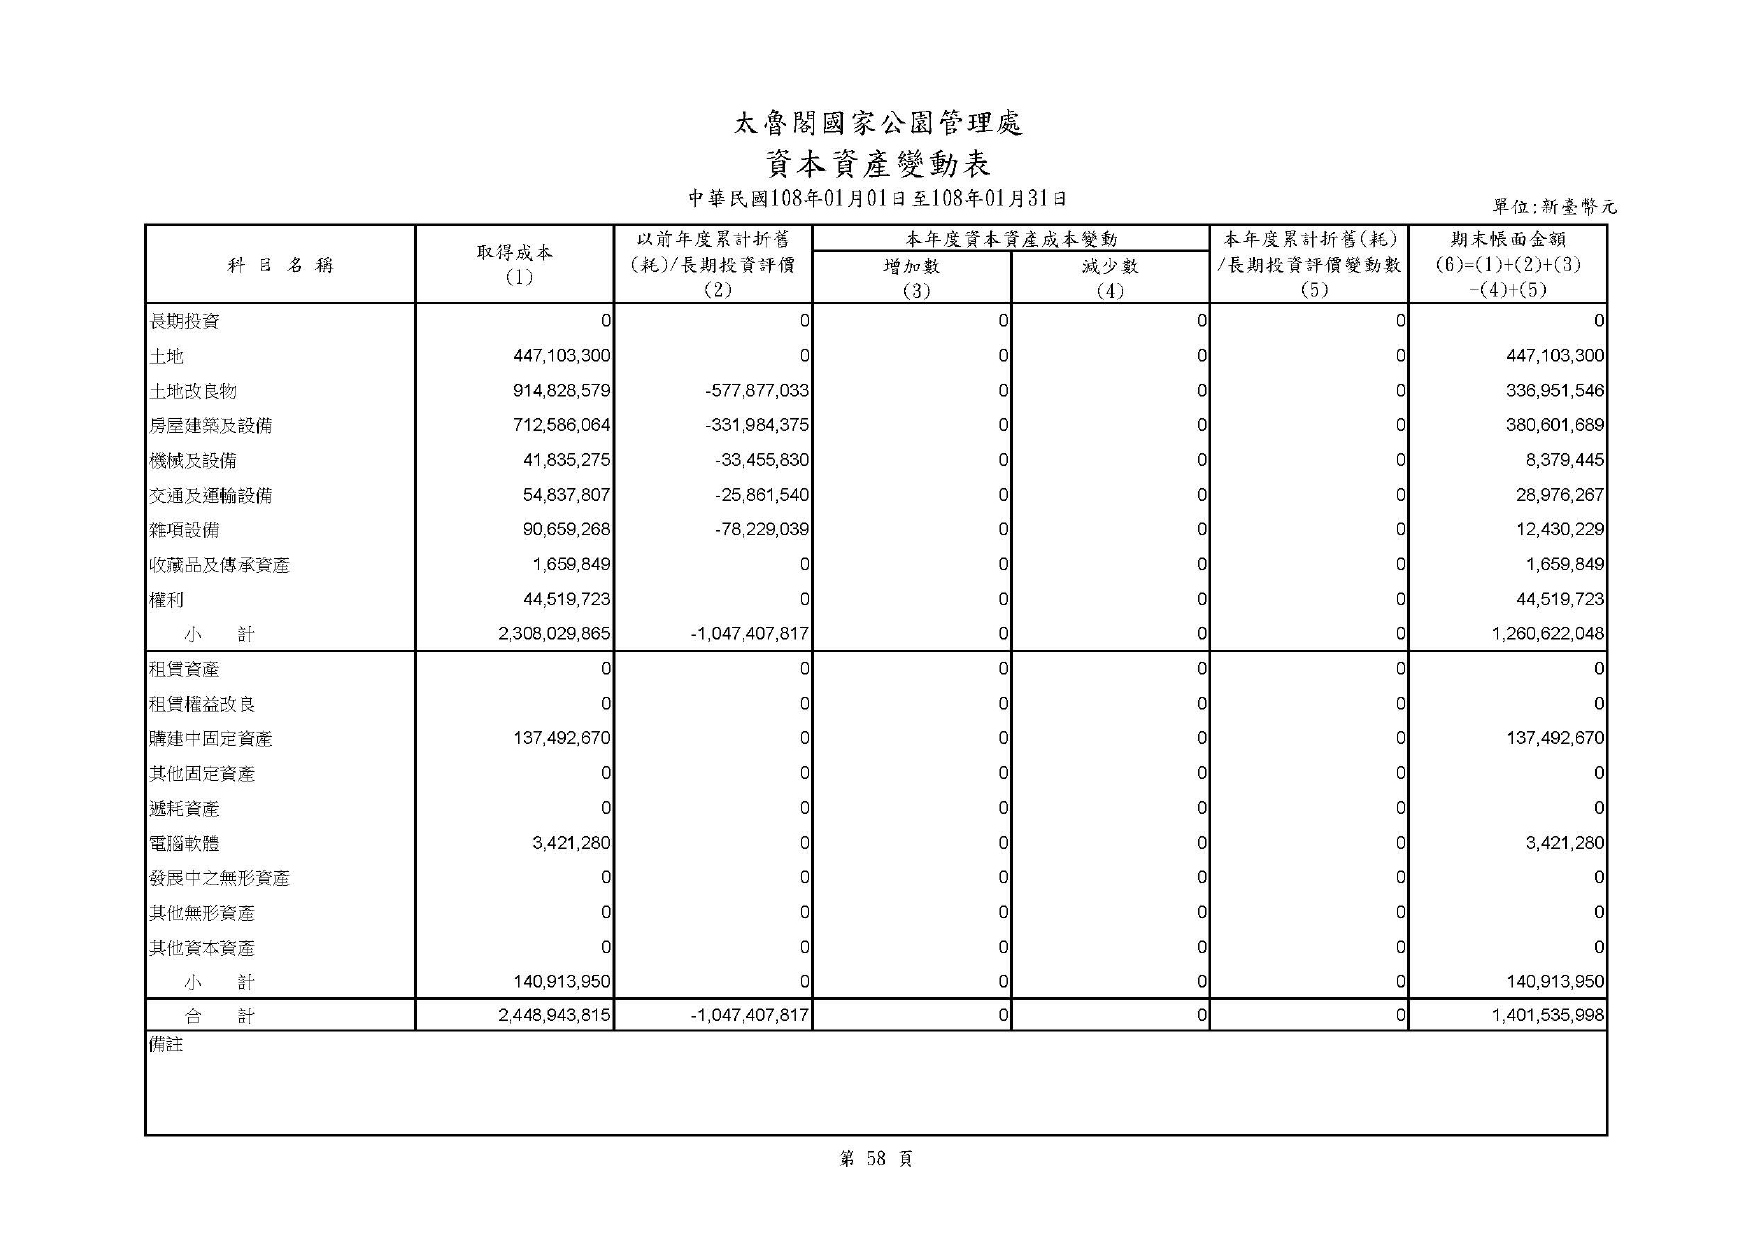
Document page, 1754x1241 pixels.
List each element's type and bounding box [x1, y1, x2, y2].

picture [59, 59, 1695, 1216]
